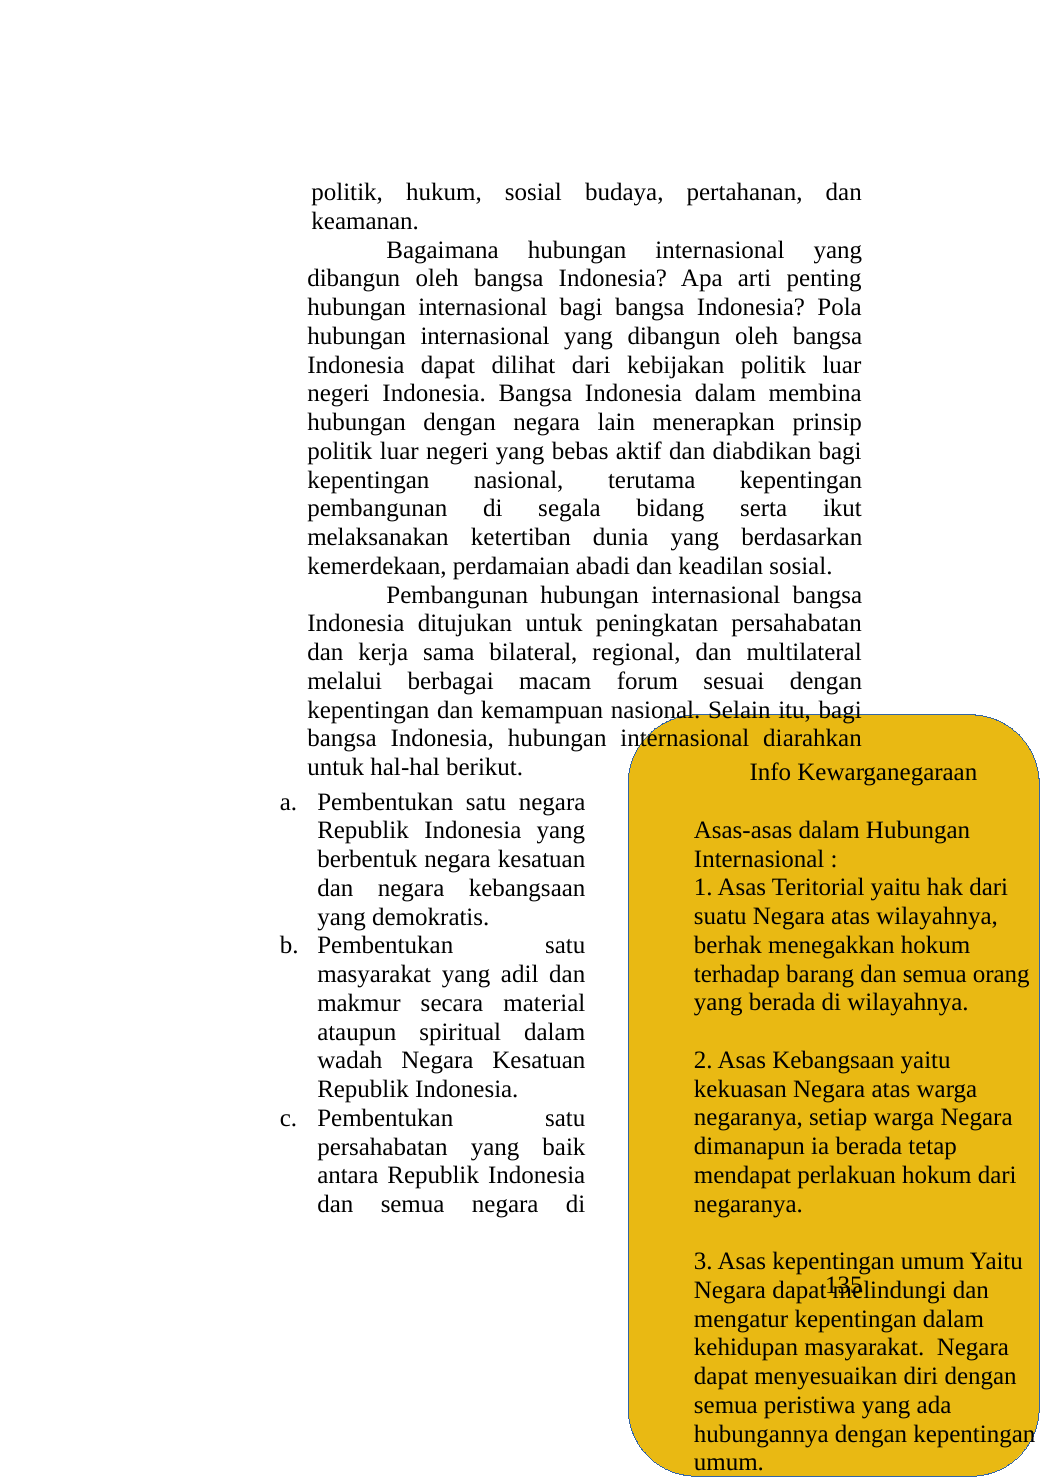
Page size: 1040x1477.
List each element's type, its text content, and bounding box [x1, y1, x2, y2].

list politik, hukum, sosial budaya, pertahanan, dan keamanan. [274, 177, 862, 235]
table_header Pembentukan satu negara Republik Indonesia yang berbentuk negara kesatuan dan negara kebangsaan yang demokratis. Pembentukan satu masyarakat yang adil dan makmur secara material ataupun spiritual dalam wadah Negara Kesatuan Republik Indonesia. Pembentukan satu persahabatan yang baik antara Republik Indonesia dan semua negara di [236, 781, 591, 1240]
text Pembangunan hubungan internasional bangsa Indonesia ditujukan untuk peningkatan persahabatan dan kerja sama bilateral, regional, dan multilateral melalui berbagai macam forum sesuai dengan kepentingan dan kemampuan nasional. Selain itu, bagi bangsa Indonesia, hubungan internasional diarahkan untuk hal-hal berikut. [307, 580, 862, 781]
text Bagaimana hubungan internasional yang dibangun oleh bangsa Indonesia? Apa arti penting hubungan internasional bagi bangsa Indonesia? Pola hubungan internasional yang dibangun oleh bangsa Indonesia dapat dilihat dari kebijakan politik luar negeri Indonesia. Bangsa Indonesia dalam membina hubungan dengan negara lain menerapkan prinsip politik luar negeri yang bebas aktif dan diabdikan bagi kepentingan nasional, terutama kepentingan pembangunan di segala bidang serta ikut melaksanakan ketertiban dunia yang berdasarkan kemerdekaan, perdamaian abadi dan keadilan sosial. [307, 235, 862, 580]
table_header [591, 781, 628, 1240]
